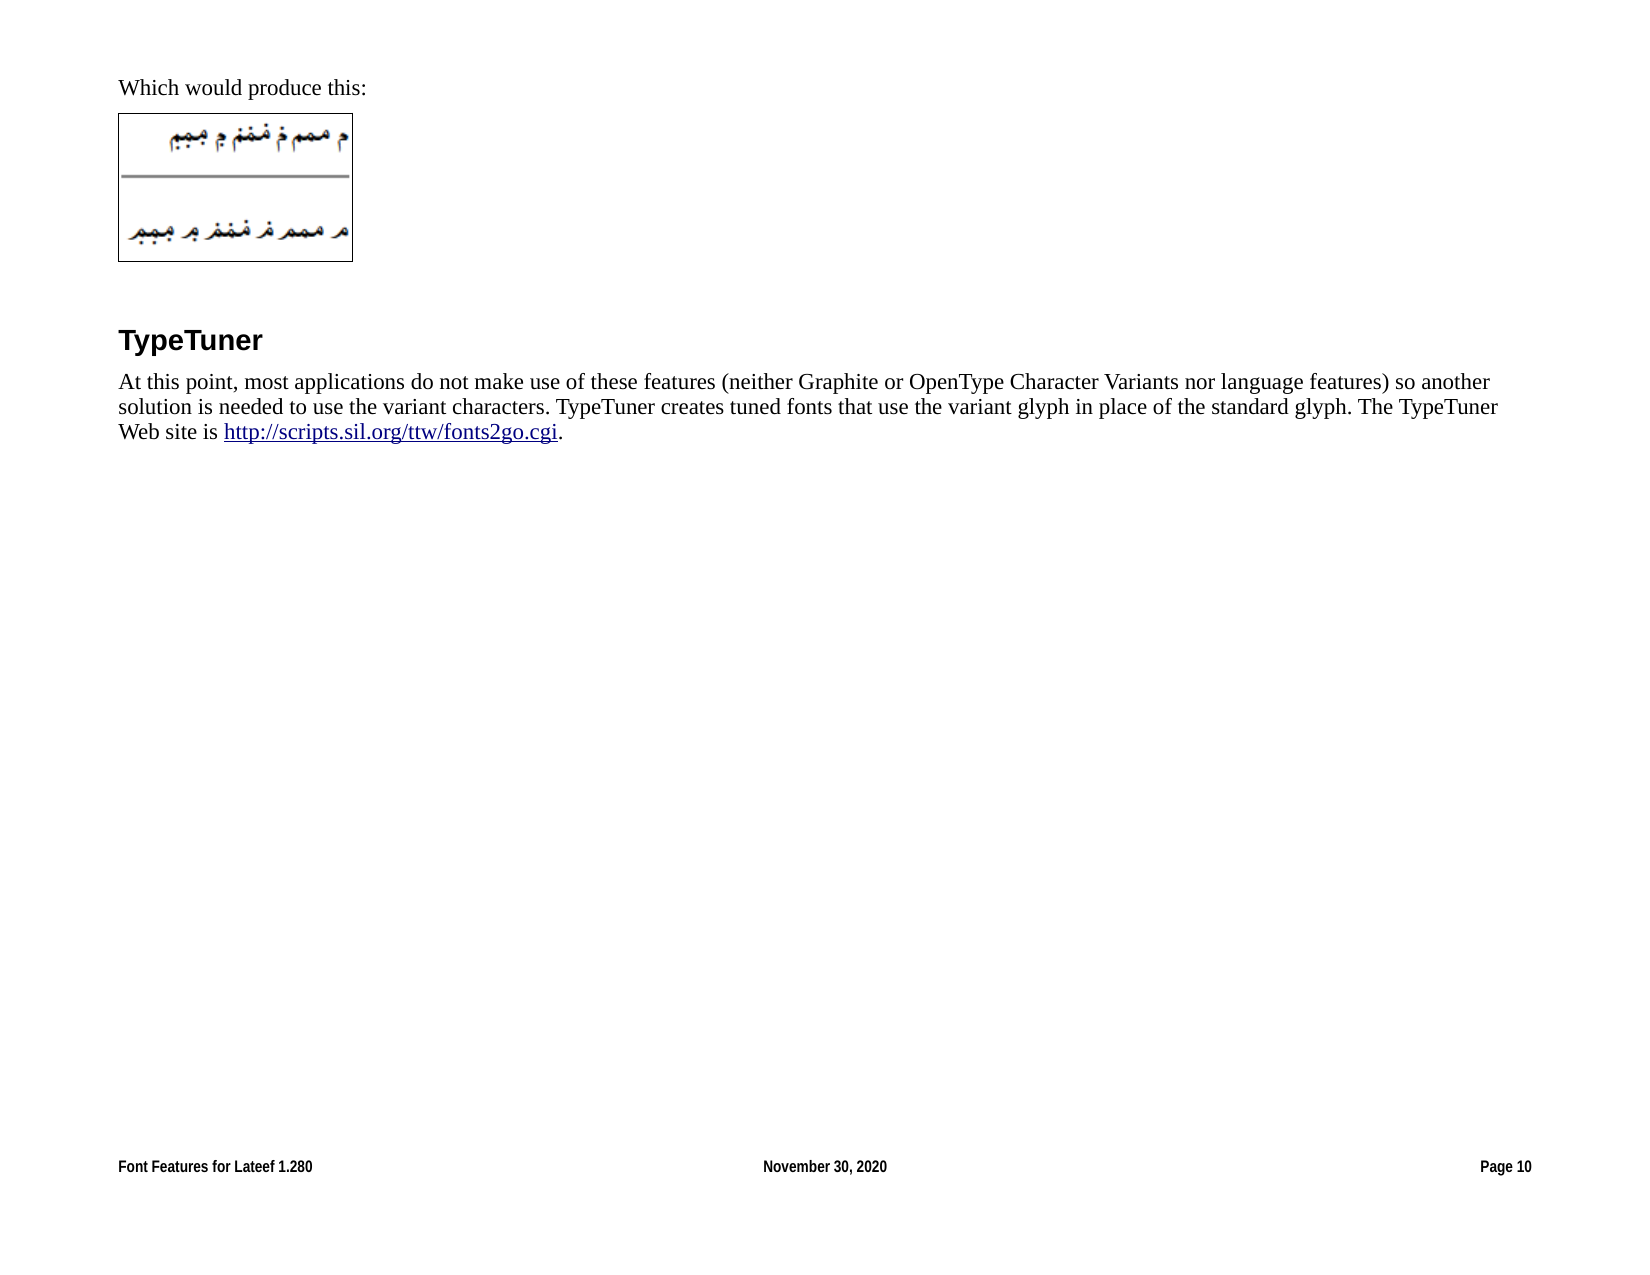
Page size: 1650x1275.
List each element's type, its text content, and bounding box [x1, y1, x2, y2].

subtitle TypeTuner [118, 323, 1532, 357]
text At this point, most applications do not make use of these features (neither Graphite or OpenType Character Variants nor language features) so another solution is needed to use the variant characters. TypeTuner creates tuned fonts that use the variant glyph in place of the standard glyph. The TypeTuner Web site is http://scripts.sil.org/ttw/fonts2go.cgi. [118, 369, 1532, 444]
picture [121, 115, 350, 258]
text Which would produce this: [118, 75, 1532, 100]
